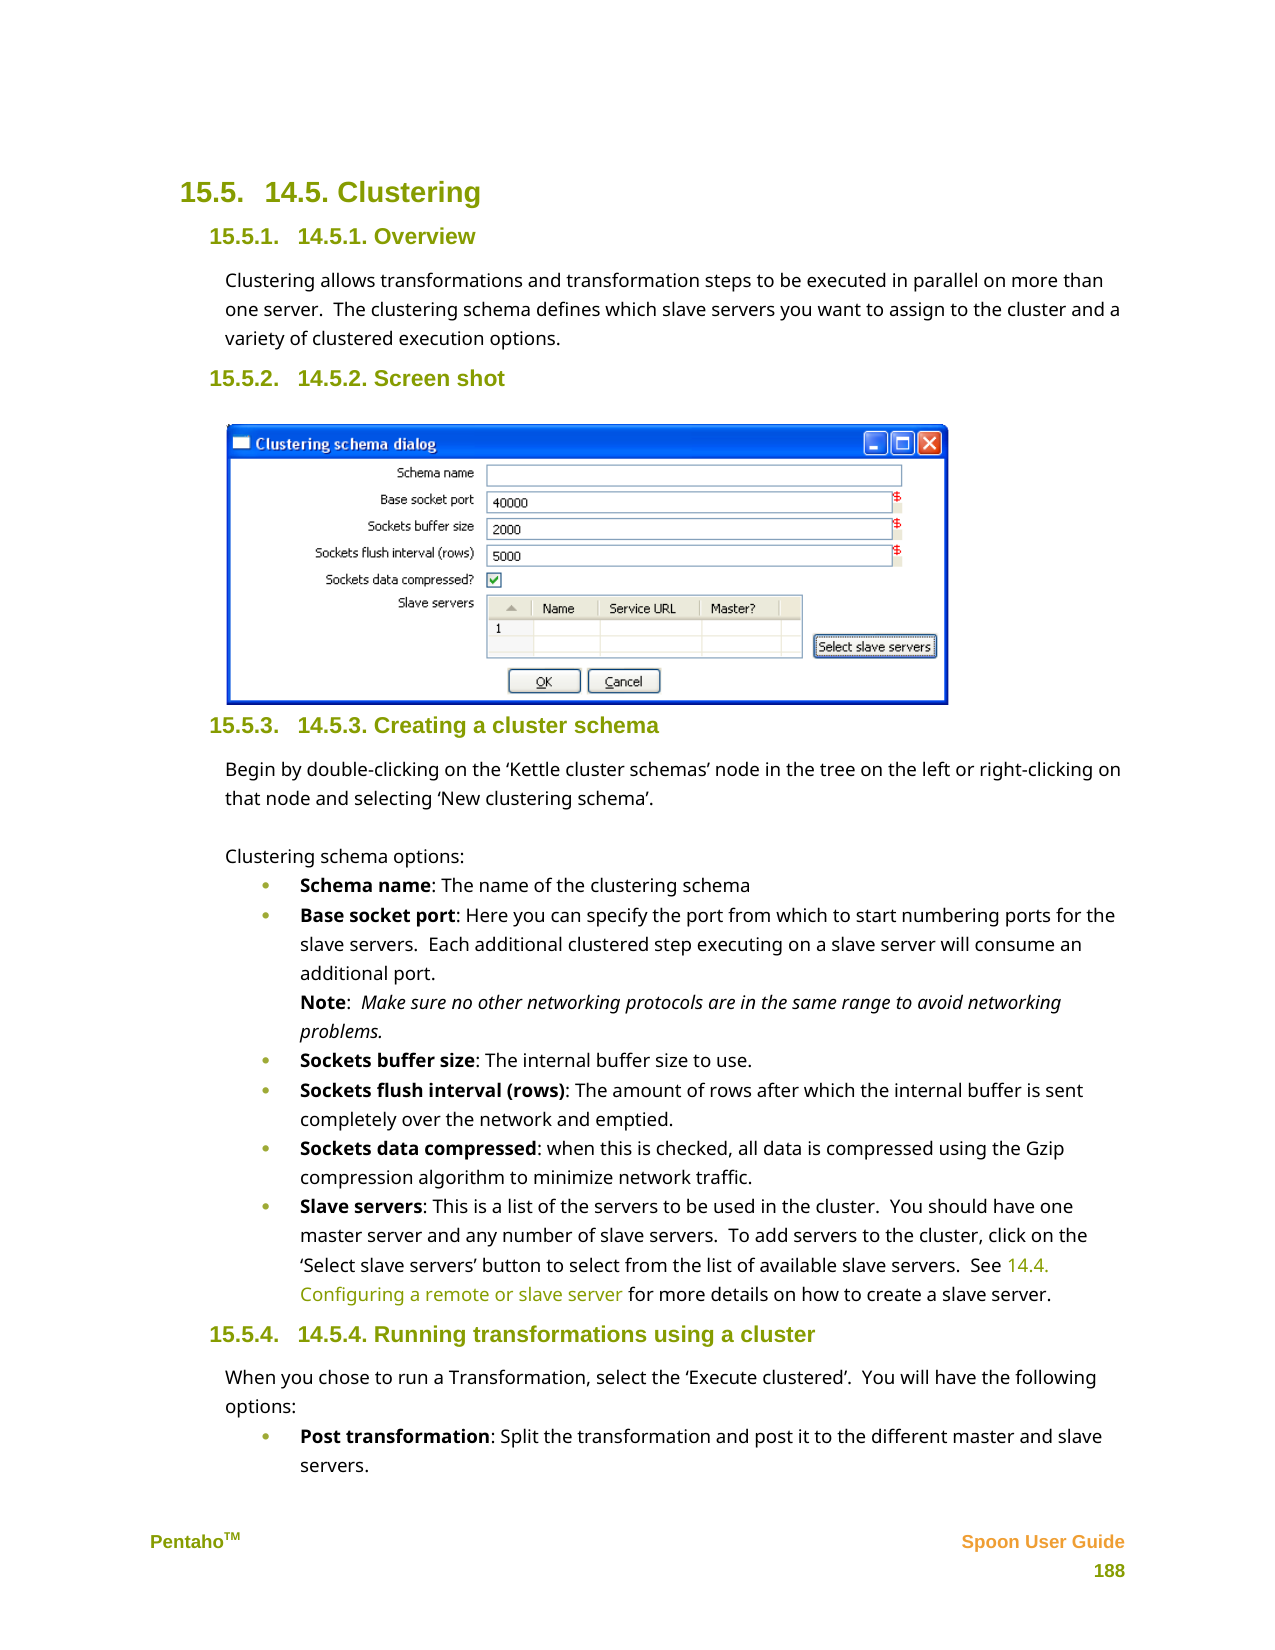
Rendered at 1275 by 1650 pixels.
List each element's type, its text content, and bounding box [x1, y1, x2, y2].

list Base socket port: Here you can specify the port from which to start numbering ports for the slave servers. Each additional clustered step executing on a slave server will consume an additional port. [262, 899, 1125, 986]
text Note: Make sure no other networking protocols are in the same range to avoid networking problems. [300, 986, 1125, 1044]
subtitle 14.5.4. Running transformations using a cluster [209, 1314, 1125, 1349]
subtitle 14.5.3. Creating a cluster schema [209, 406, 1125, 741]
picture [226, 424, 949, 705]
list Sockets data compressed: when this is checked, all data is compressed using the Gzip compression algorithm to minimize network traffic. [262, 1132, 1125, 1190]
subtitle 14.5.2. Screen shot [209, 359, 1125, 393]
text Begin by double-clicking on the ‘Kettle cluster schemas’ node in the tree on the left or right-clicking on that node and selecting ‘New clustering schema’. [225, 753, 1125, 811]
list Schema name: The name of the clustering schema [262, 869, 1125, 899]
subtitle 14.5. Clustering [179, 175, 1125, 210]
text When you chose to run a Transformation, select the ‘Execute clustered’. You will have the following options: [225, 1361, 1125, 1420]
subtitle 14.5.1. Overview [209, 217, 1125, 252]
list Sockets buffer size: The internal buffer size to use. [262, 1044, 1125, 1074]
list Sockets flush interval (rows): The amount of rows after which the internal buffer is sent completely over the network and emptied. [262, 1074, 1125, 1132]
list Slave servers: This is a list of the servers to be used in the cluster. You should have one master server and any number of slave servers. To add servers to the cluster, click on the ‘Select slave servers’ button to select from the list of available slave servers. See 14.4. Configuring a remote or slave server for more details on how to create a slave server. [262, 1190, 1125, 1307]
text Clustering schema options: [225, 840, 1125, 869]
list Post transformation: Split the transformation and post it to the different master and slave servers. [262, 1420, 1125, 1478]
text Clustering allows transformations and transformation steps to be executed in parallel on more than one server. The clustering schema defines which slave servers you want to assign to the cluster and a variety of clustered execution options. [225, 264, 1125, 352]
